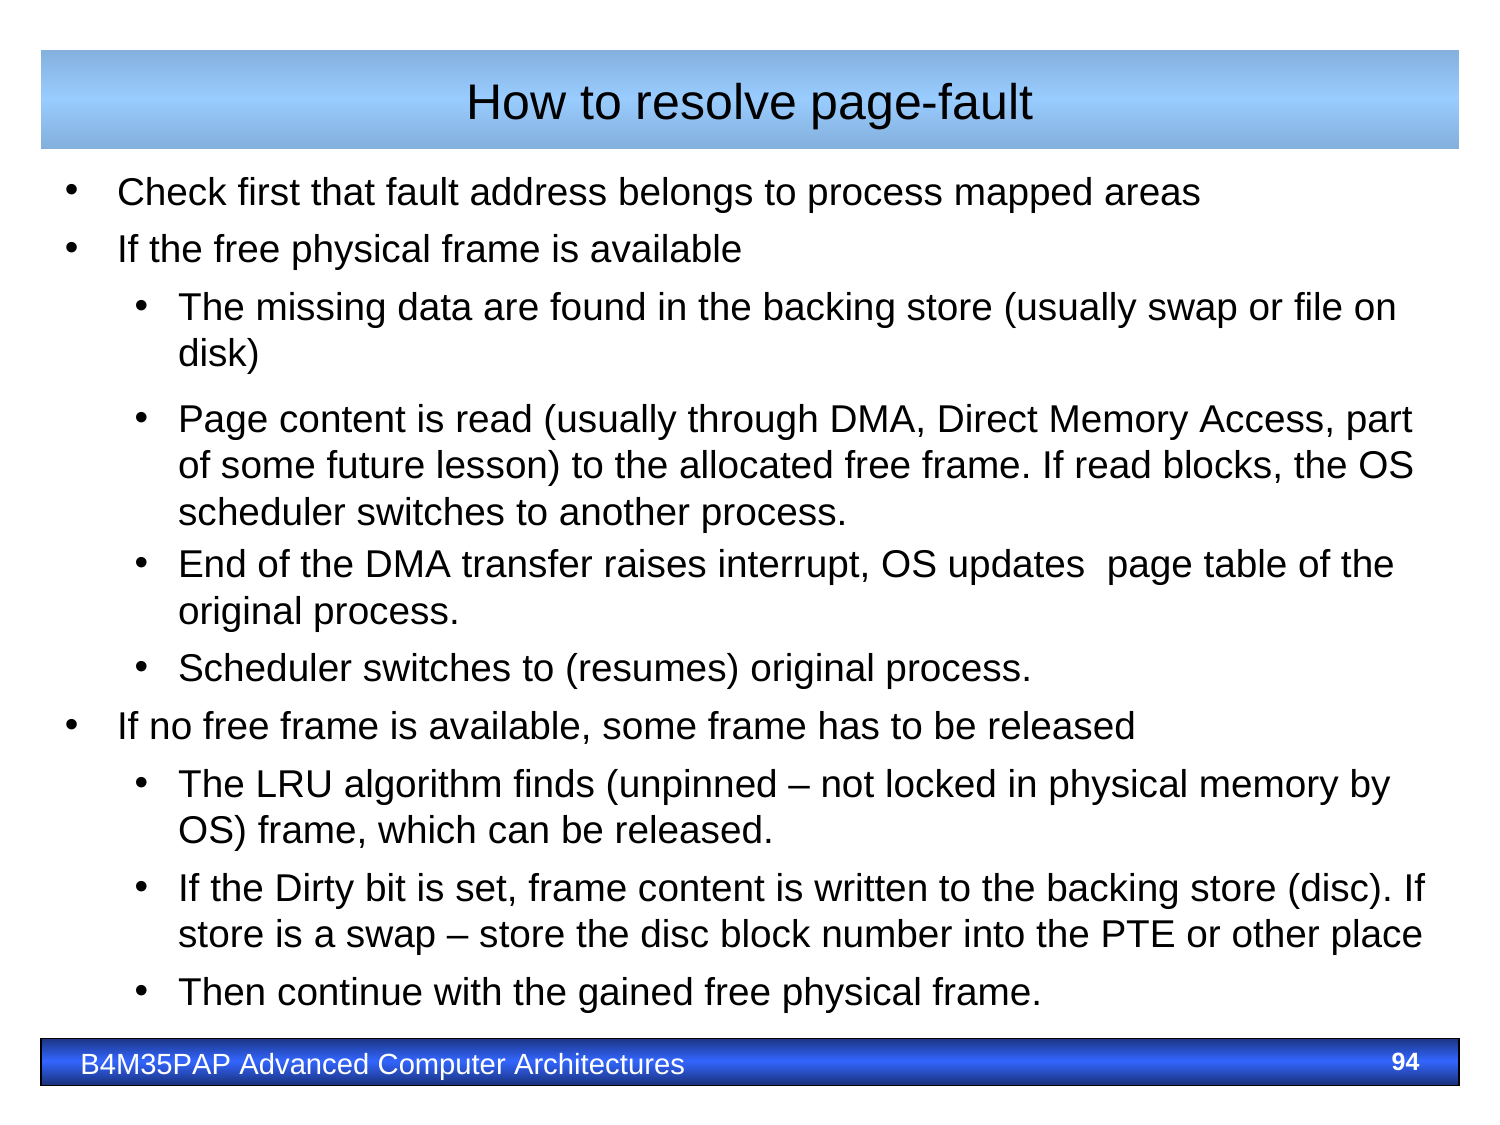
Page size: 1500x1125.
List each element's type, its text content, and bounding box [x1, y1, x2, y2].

title How to resolve page-fault [41, 50, 1459, 149]
list Check first that fault address belongs to process mapped areas If the free physical frame is available The missing data are found in the backing store (usually swap or file on disk) Page content is read (usually through DMA, Direct Memory Access, part of some future lesson) to the allocated free frame. If read blocks, the OS scheduler switches to another process. End of the DMA transfer raises interrupt, OS updates page table of the original process. Scheduler switches to (resumes) original process. If no free frame is available, some frame has to be released The LRU algorithm finds (unpinned – not locked in physical memory by OS) frame, which can be released. If the Dirty bit is set, frame content is written to the backing store (disc). If store is a swap – store the disc block number into the PTE or other place Then continue with the gained free physical frame. [50, 158, 1451, 1023]
